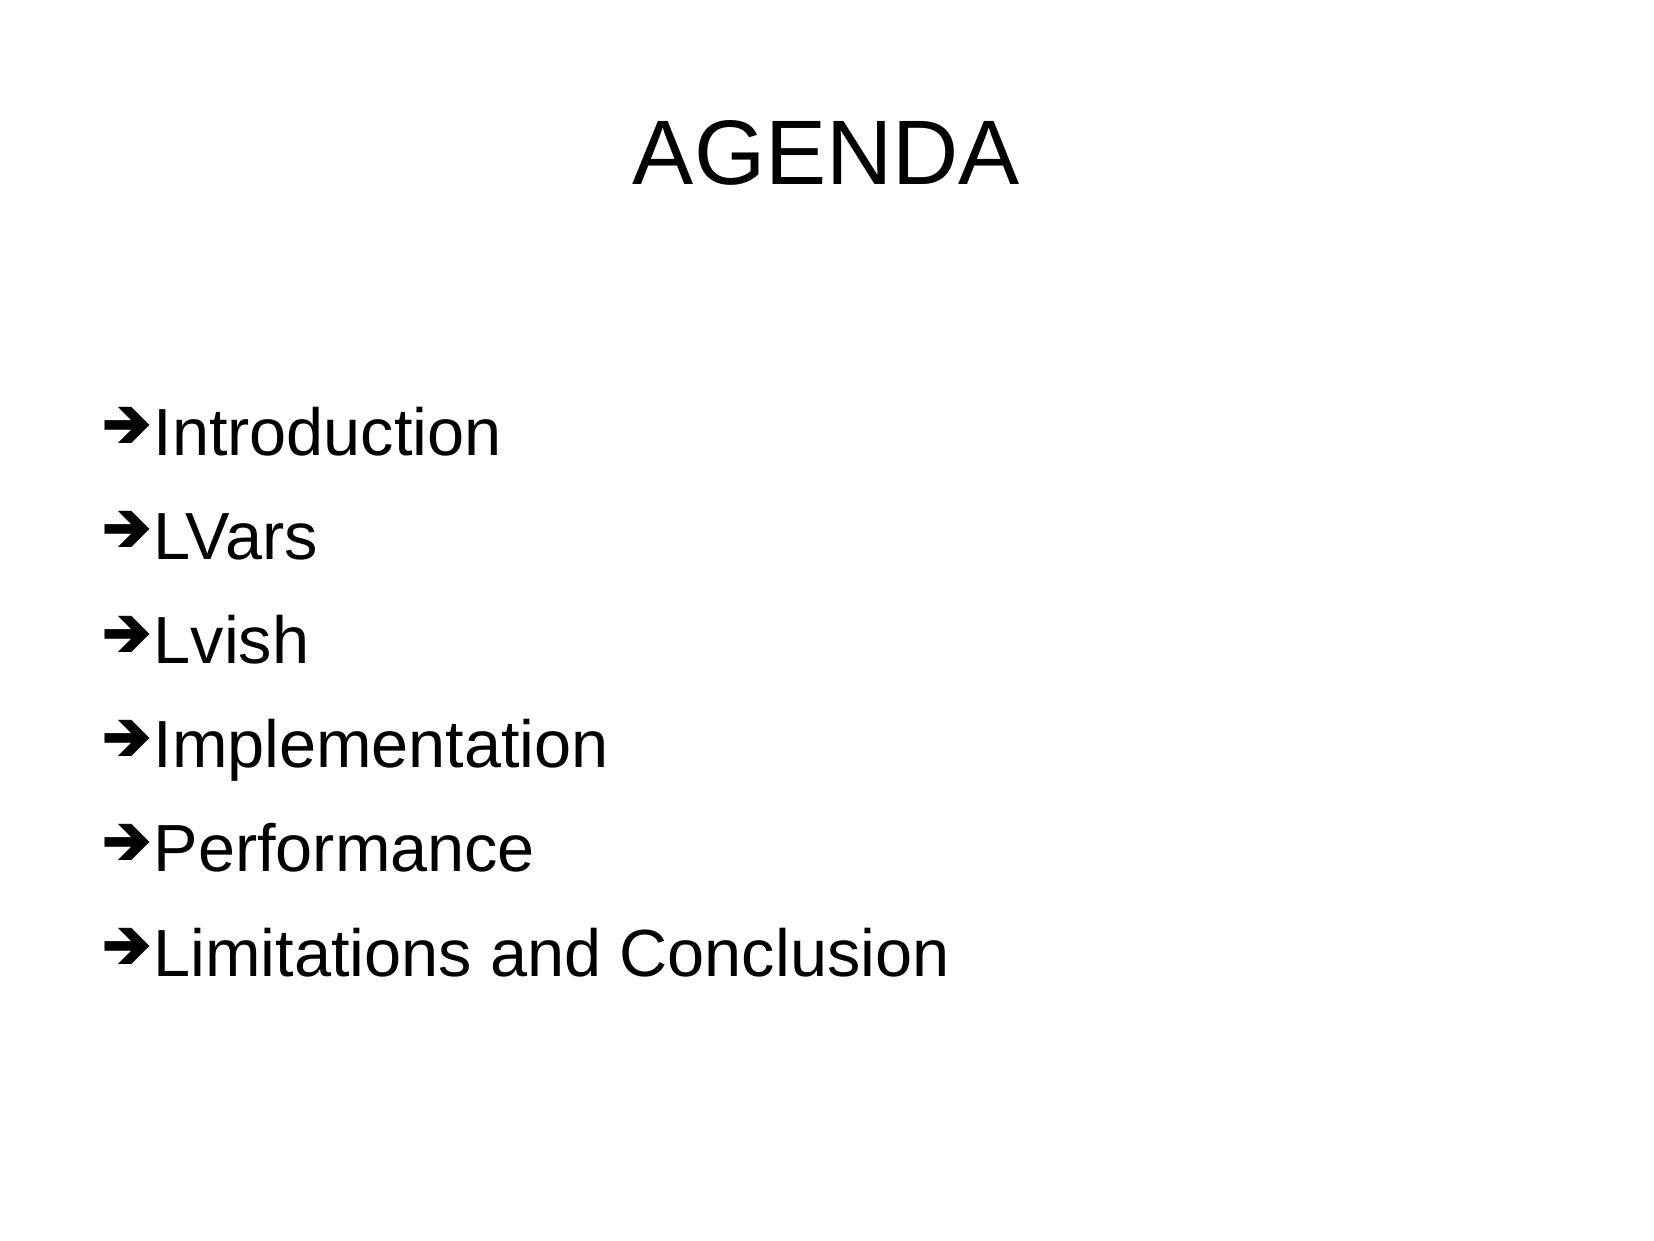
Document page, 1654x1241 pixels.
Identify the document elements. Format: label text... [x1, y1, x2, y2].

list Introduction LVars Lvish Implementation Performance Limitations and Conclusion [82, 290, 1571, 1109]
title AGENDA [82, 49, 1571, 257]
